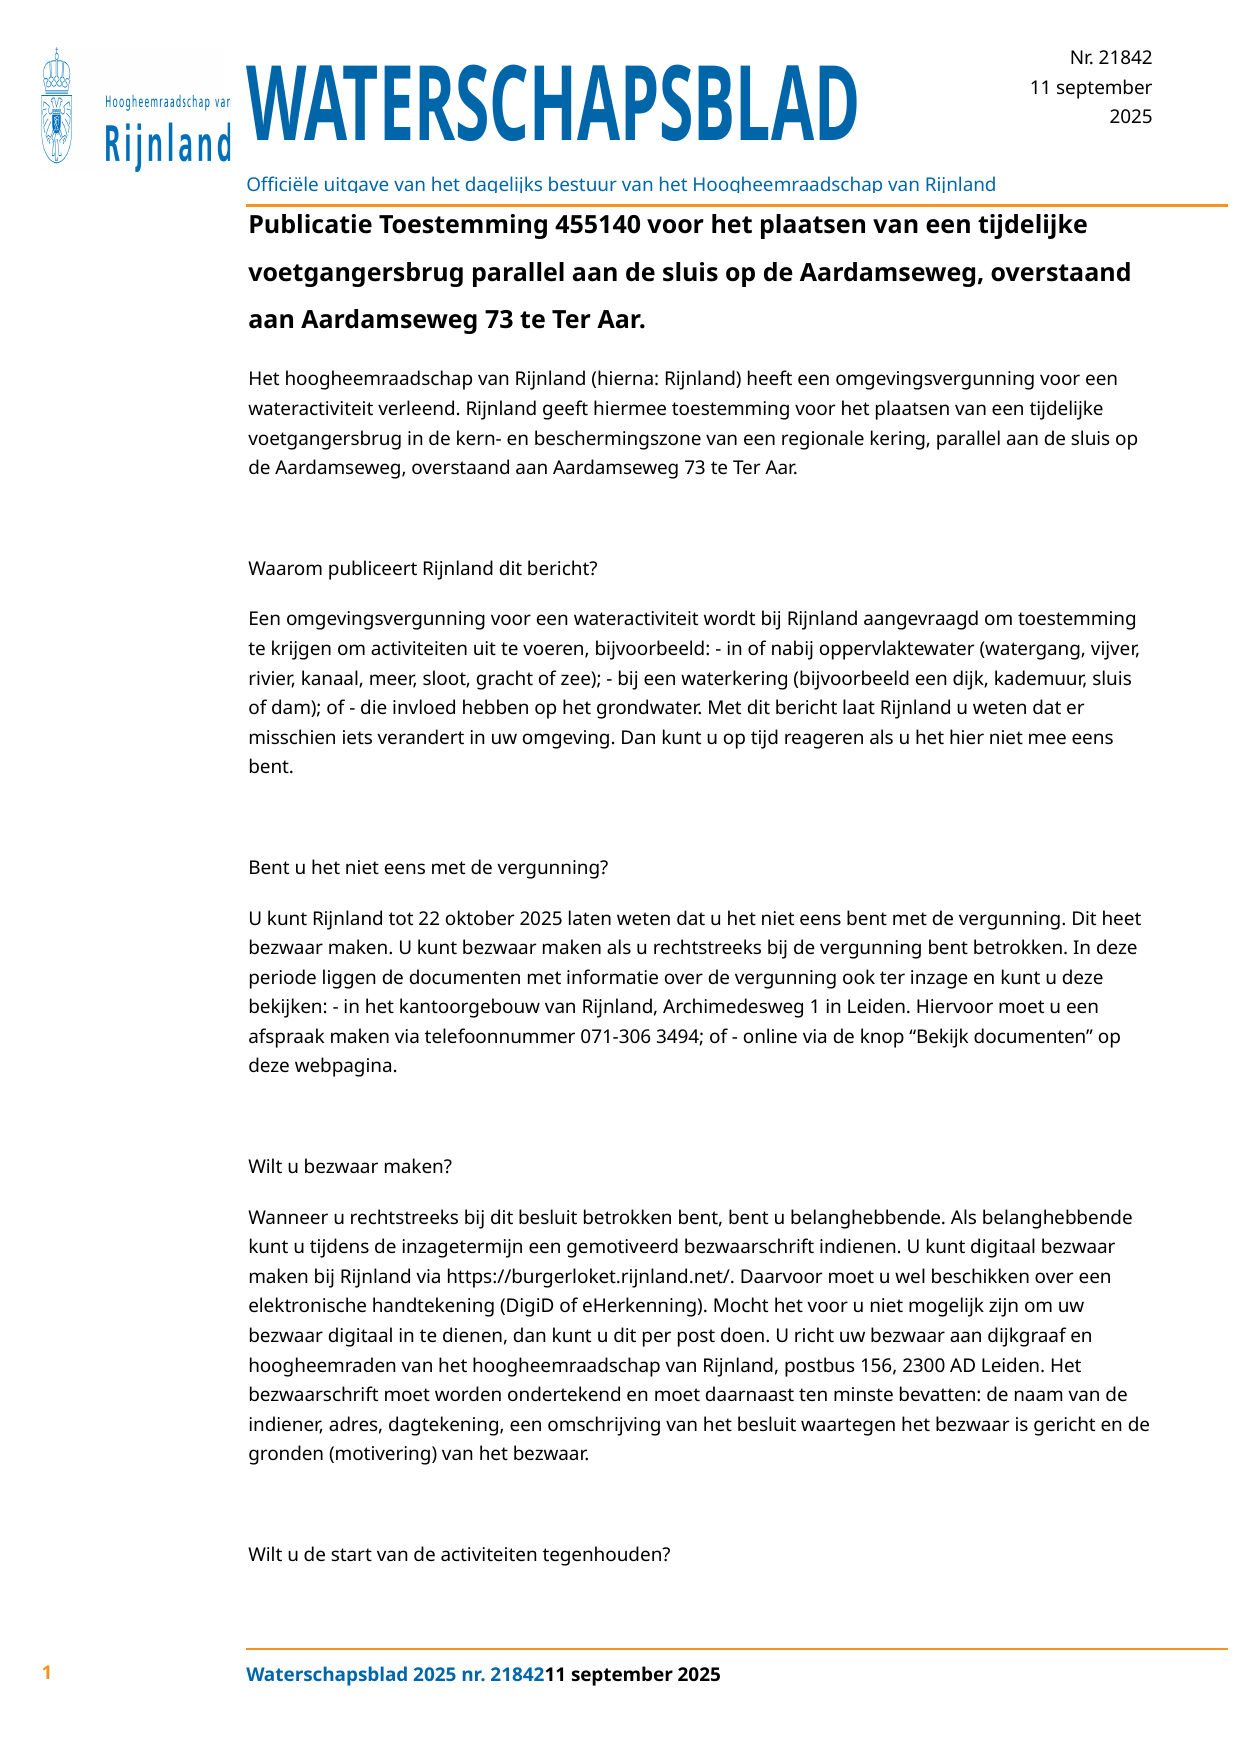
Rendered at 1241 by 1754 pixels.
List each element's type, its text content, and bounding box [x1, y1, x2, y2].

text U kunt Rijnland tot 22 oktober 2025 laten weten dat u het niet eens bent met de vergunning. Dit heet bezwaar maken. U kunt bezwaar maken als u rechtstreeks bij de vergunning bent betrokken. In deze periode liggen de documenten met informatie over de vergunning ook ter inzage en kunt u deze bekijken: - in het kantoorgebouw van Rijnland, Archimedesweg 1 in Leiden. Hiervoor moet u een afspraak maken via telefoonnummer 071-306 3494; of - online via de knop “Bekijk documenten” op deze webpagina. [248, 905, 1152, 1078]
text Bent u het niet eens met de vergunning? [248, 854, 1152, 880]
text Wilt u de start van de activiteiten tegenhouden? [248, 1541, 1152, 1567]
text Waarom publiceert Rijnland dit bericht? [248, 555, 1152, 581]
text Publicatie Toestemming 455140 voor het plaatsen van een tijdelijke voetgangersbrug parallel aan de sluis op de Aardamseweg, overstaand aan Aardamseweg 73 te Ter Aar. [248, 207, 1152, 336]
text Een omgevingsvergunning voor een wateractiviteit wordt bij Rijnland aangevraagd om toestemming te krijgen om activiteiten uit te voeren, bijvoorbeeld: - in of nabij oppervlaktewater (watergang, vijver, rivier, kanaal, meer, sloot, gracht of zee); - bij een waterkering (bijvoorbeeld een dijk, kademuur, sluis of dam); of - die invloed hebben op het grondwater. Met dit bericht laat Rijnland u weten dat er misschien iets verandert in uw omgeving. Dan kunt u op tijd reageren als u het hier niet mee eens bent. [248, 606, 1152, 779]
text Wilt u bezwaar maken? [248, 1153, 1152, 1179]
picture [41, 47, 231, 172]
text Wanneer u rechtstreeks bij dit besluit betrokken bent, bent u belanghebbende. Als belanghebbende kunt u tijdens de inzagetermijn een gemotiveerd bezwaarschrift indienen. U kunt digitaal bezwaar maken bij Rijnland via https://burgerloket.rijnland.net/. Daarvoor moet u wel beschikken over een elektronische handtekening (DigiD of eHerkenning). Mocht het voor u niet mogelijk zijn om uw bezwaar digitaal in te dienen, dan kunt u dit per post doen. U richt uw bezwaar aan dijkgraaf en hoogheemraden van het hoogheemraadschap van Rijnland, postbus 156, 2300 AD Leiden. Het bezwaarschrift moet worden ondertekend en moet daarnaast ten minste bevatten: de naam van de indiener, adres, dagtekening, een omschrijving van het besluit waartegen het bezwaar is gericht en de gronden (motivering) van het bezwaar. [248, 1204, 1152, 1466]
text Het hoogheemraadschap van Rijnland (hierna: Rijnland) heeft een omgevingsvergunning voor een wateractiviteit verleend. Rijnland geeft hiermee toestemming voor het plaatsen van een tijdelijke voetgangersbrug in de kern- en beschermingszone van een regionale kering, parallel aan de sluis op de Aardamseweg, overstaand aan Aardamseweg 73 te Ter Aar. [248, 366, 1152, 480]
